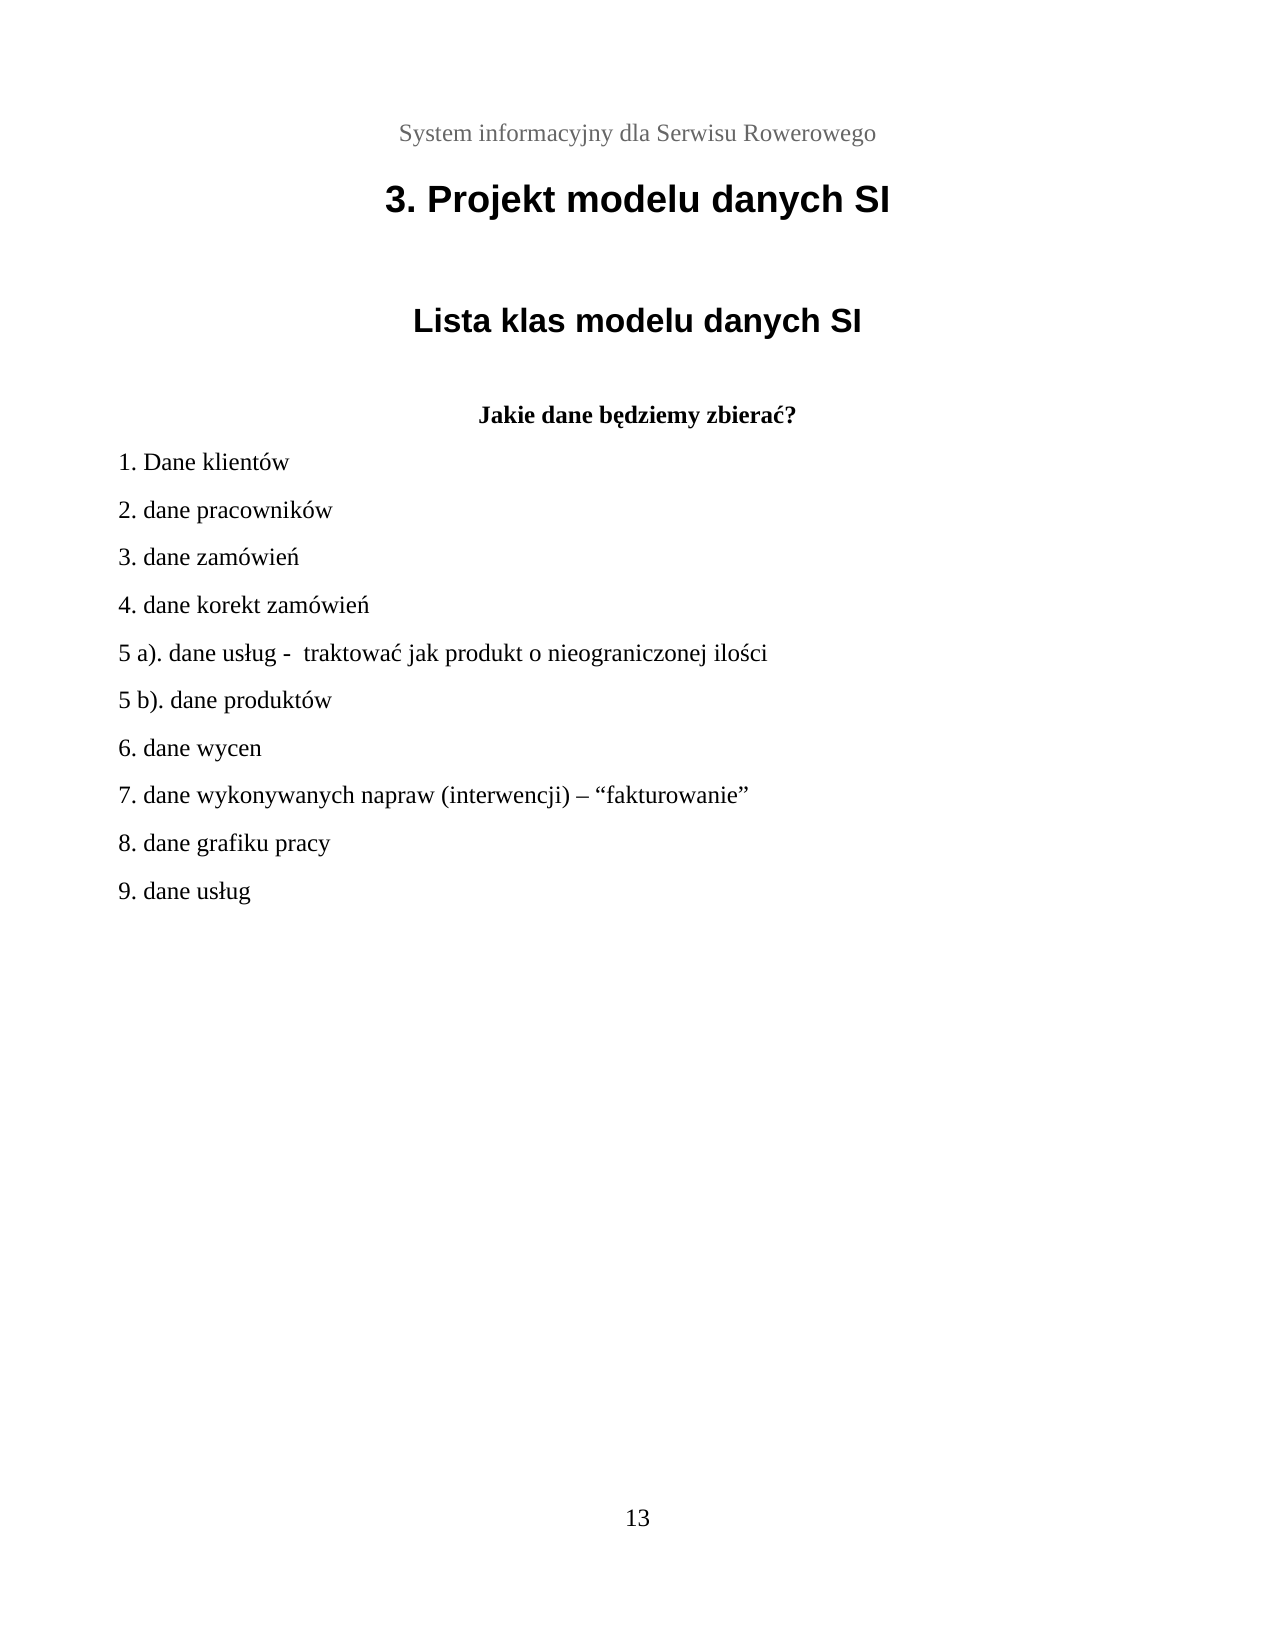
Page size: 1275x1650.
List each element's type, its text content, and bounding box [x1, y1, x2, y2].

text 4. dane korekt zamówień [118, 590, 1157, 619]
text 3. dane zamówień [118, 542, 1157, 571]
text 5 b). dane produktów [118, 685, 1157, 714]
text 1. Dane klientów [118, 447, 1157, 476]
text 8. dane grafiku pracy [118, 828, 1157, 857]
text 9. dane usług [118, 876, 1157, 904]
text 6. dane wycen [118, 733, 1157, 762]
text 5 a). dane usług - traktować jak produkt o nieograniczonej ilości [118, 638, 1157, 666]
text Jakie dane będziemy zbierać? [118, 400, 1157, 428]
subtitle Lista klas modelu danych SI [118, 301, 1157, 339]
text 2. dane pracowników [118, 495, 1157, 524]
subtitle 3. Projekt modelu danych SI [118, 176, 1157, 220]
text 7. dane wykonywanych napraw (interwencji) – “fakturowanie” [118, 781, 1157, 809]
